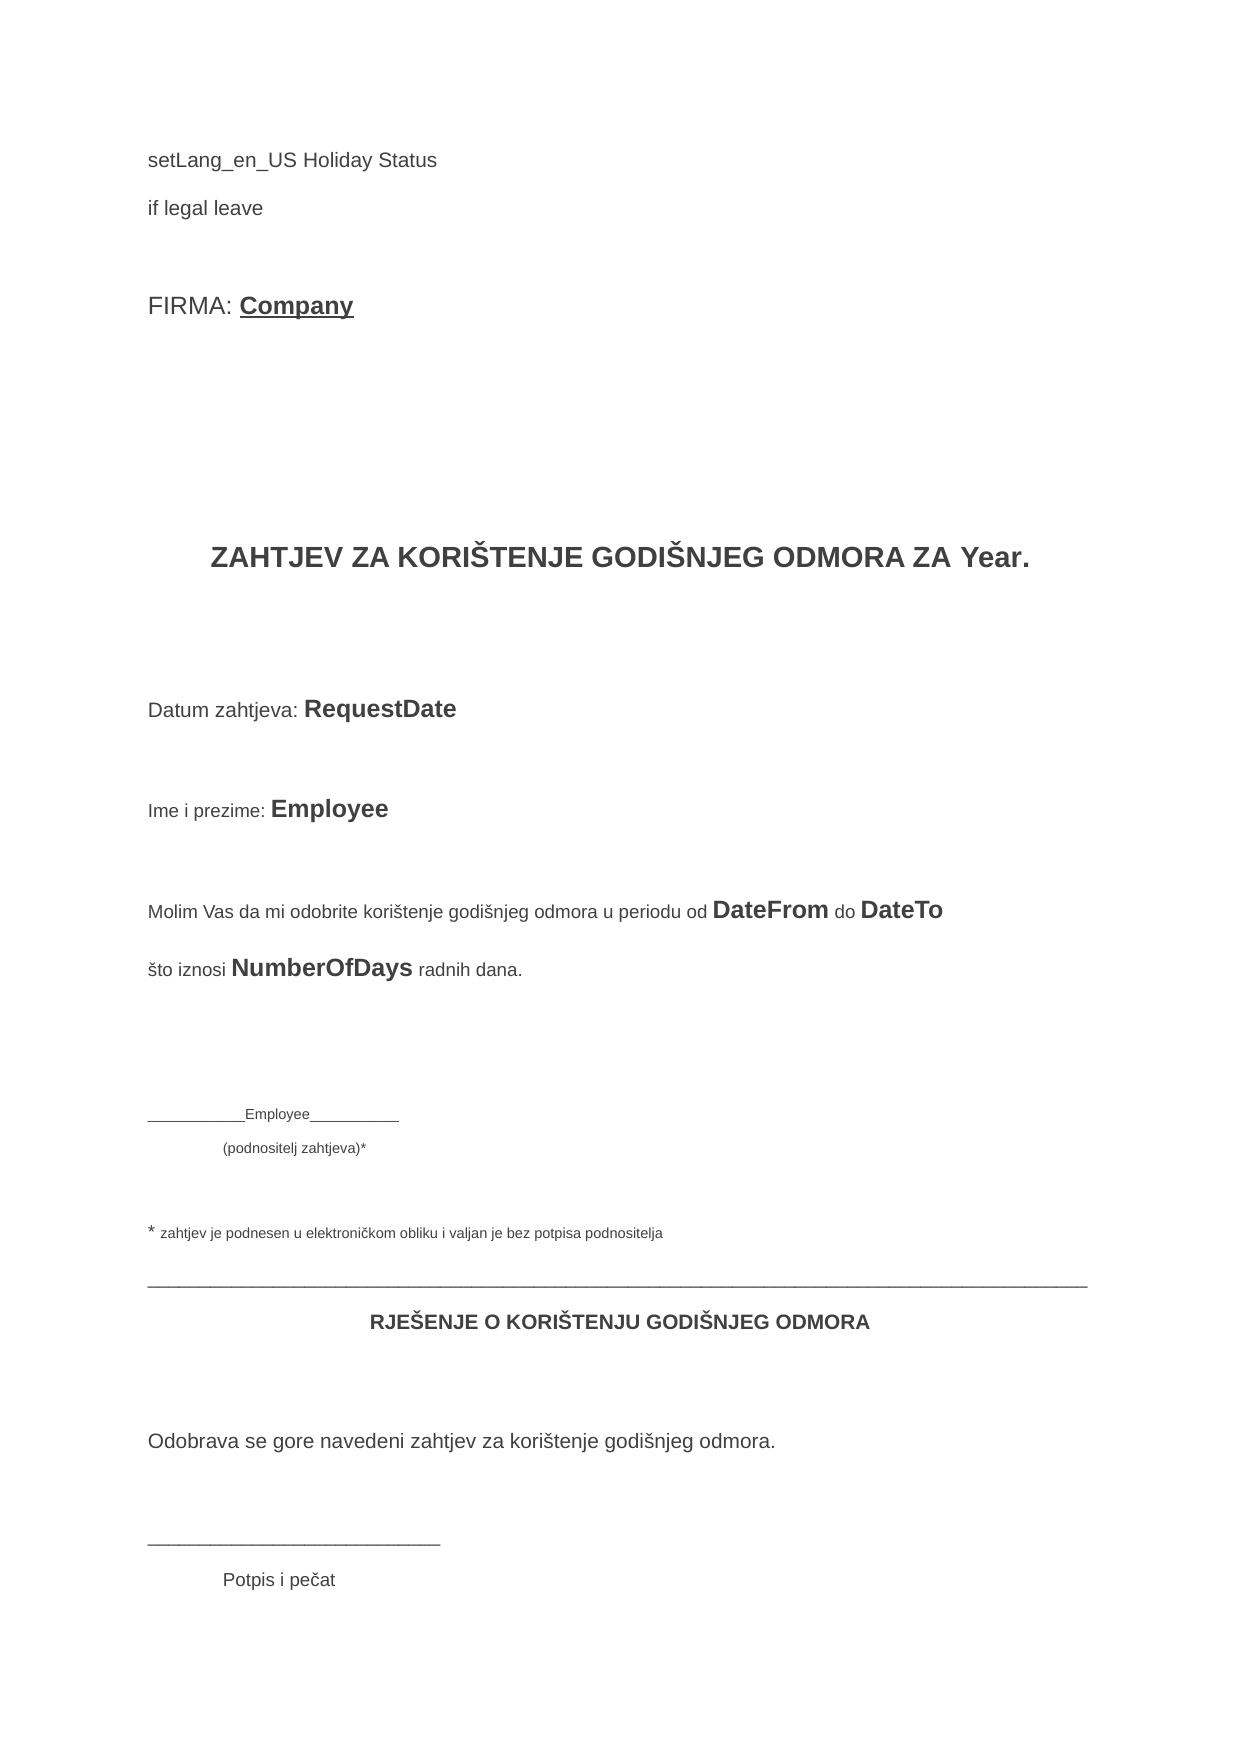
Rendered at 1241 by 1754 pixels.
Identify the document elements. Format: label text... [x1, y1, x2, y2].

text RJEŠENJE O KORIŠTENJU GODIŠNJEG ODMORA [148, 1309, 1093, 1333]
text ZAHTJEV ZA KORIŠTENJE GODIŠNJEG ODMORA ZA Year. [148, 541, 1093, 574]
text Ime i prezime: Employee [148, 794, 1093, 823]
text * zahtjev je podnesen u elektroničkom obliku i valjan je bez potpisa podnositelja [148, 1221, 1093, 1242]
text ____________________________ [148, 1525, 1093, 1547]
text ____________Employee___________ [148, 1106, 1093, 1123]
text Molim Vas da mi odobrite korištenje godišnjeg odmora u periodu od DateFrom do DateTo [148, 895, 1093, 924]
text (podnositelj zahtjeva)* [148, 1139, 1093, 1156]
text __________________________________________________________________________________________ [148, 1266, 1093, 1288]
text Potpis i pečat [148, 1568, 1093, 1590]
text Odobrava se gore navedeni zahtjev za korištenje godišnjeg odmora. [148, 1429, 1093, 1453]
text što iznosi NumberOfDays radnih dana. [148, 953, 1093, 981]
text setLang_en_US Holiday Status [148, 148, 1093, 172]
text if legal leave [148, 196, 1093, 219]
text Datum zahtjeva: RequestDate [148, 694, 1093, 723]
text FIRMA: Company [148, 291, 1093, 320]
